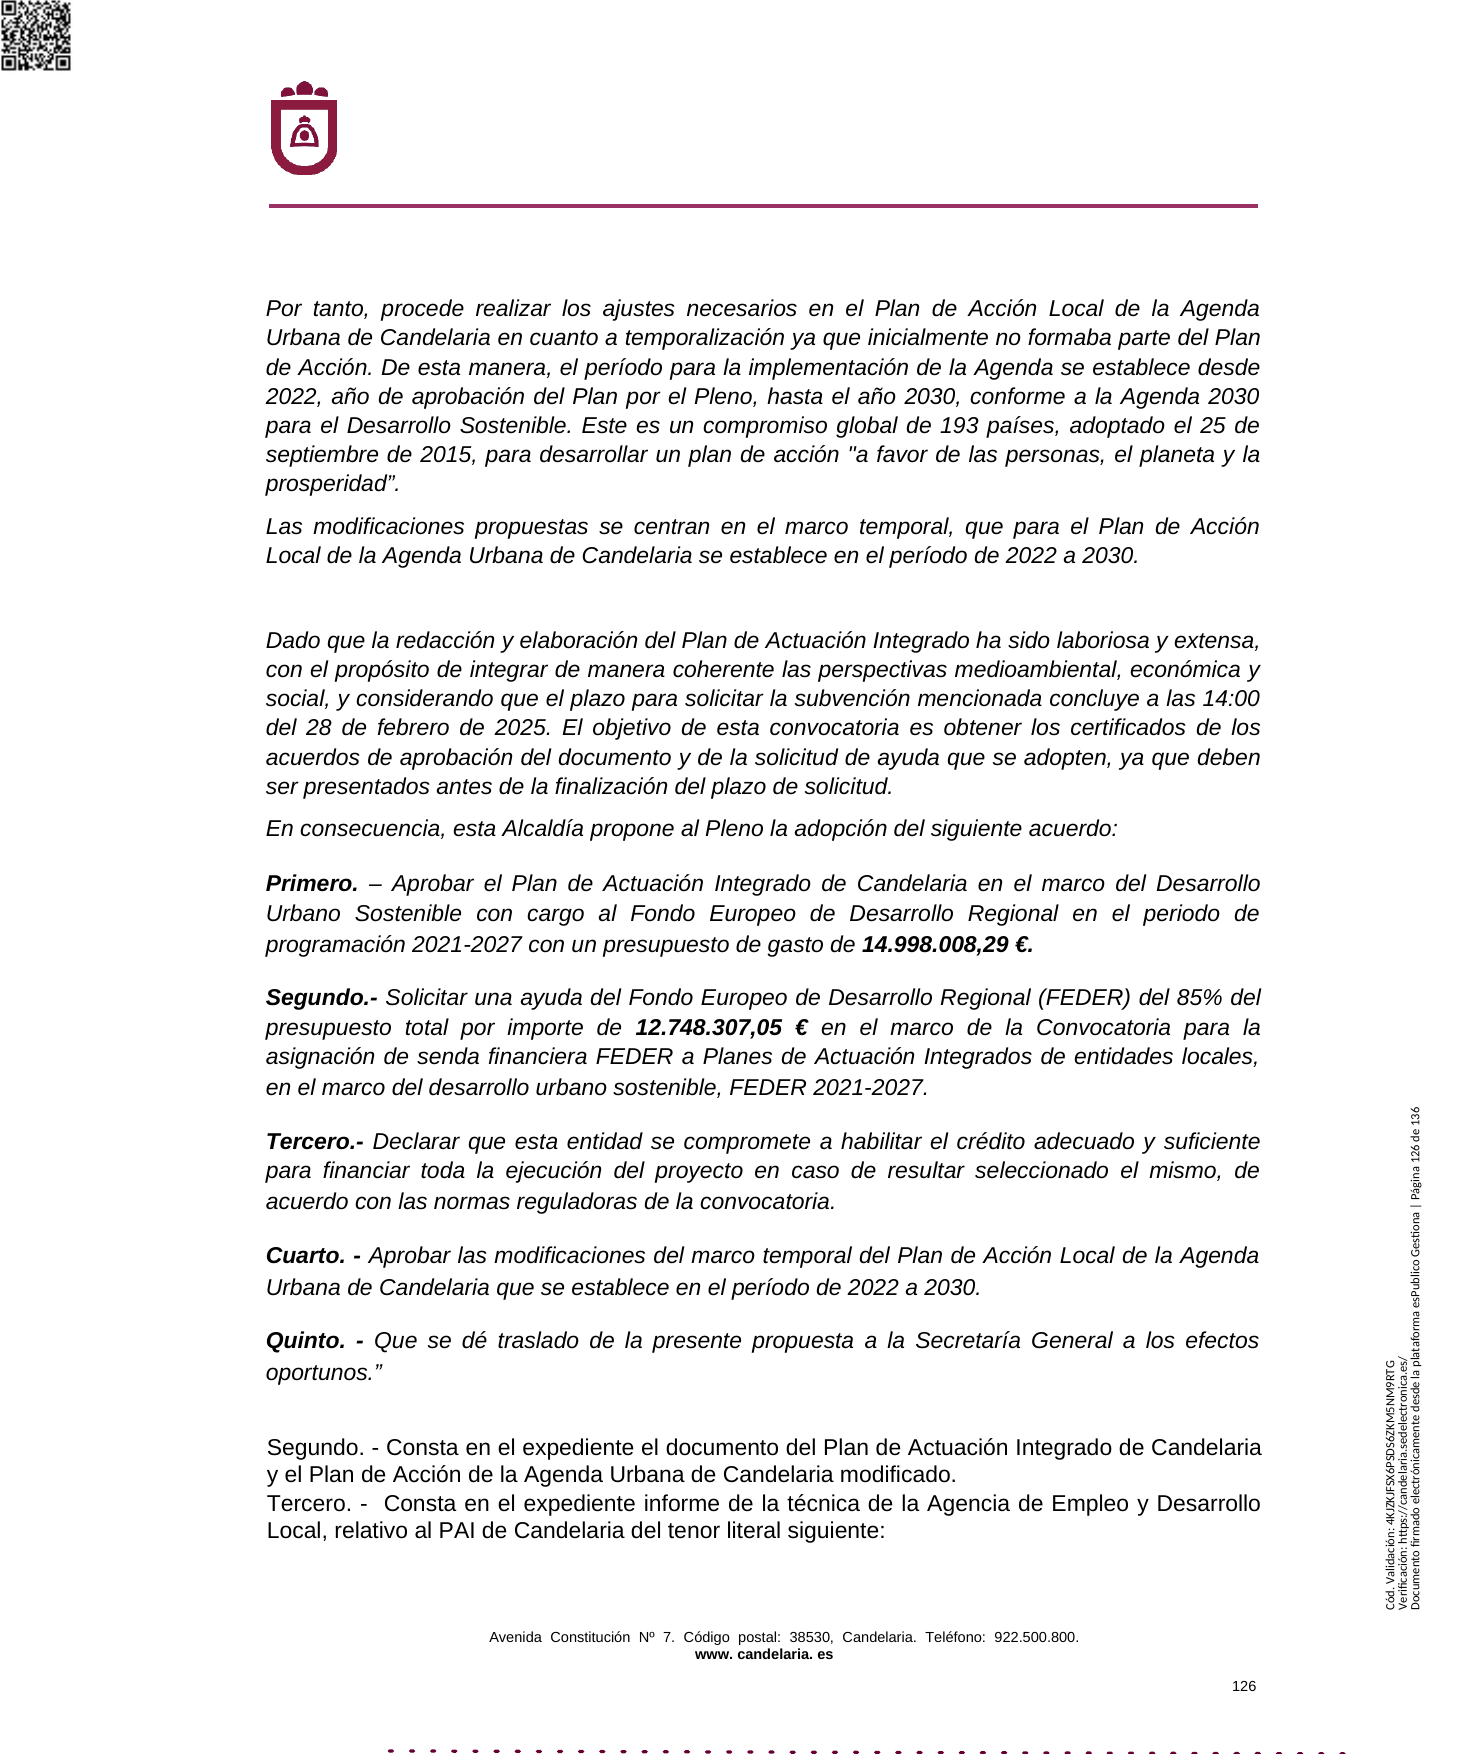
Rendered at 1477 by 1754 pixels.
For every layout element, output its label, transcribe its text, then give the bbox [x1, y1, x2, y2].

text Las modificaciones propuestas se centran en el marco temporal, que para el Plan de Acción Local de la Agenda Urbana de Candelaria se establece en el período de 2022 a 2030. [266, 513, 1263, 568]
text Por tanto, procede realizar los ajustes necesarios en el Plan de Acción Local de la Agenda Urbana de Candelaria en cuanto a temporalización ya que inicialmente no formaba parte del Plan de Acción. De esta manera, el período para la implementación de la Agenda se establece desde 2022, año de aprobación del Plan por el Pleno, hasta el año 2030, conforme a la Agenda 2030 para el Desarrollo Sostenible. Este es un compromiso global de 193 países, adoptado el 25 de septiembre de 2015, para desarrollar un plan de acción "a favor de las personas, el planeta y la prosperidad”. [266, 295, 1263, 497]
text Segundo.- Solicitar una ayuda del Fondo Europeo de Desarrollo Regional (FEDER) del 85% del presupuesto total por importe de 12.748.307,05 € en el marco de la Convocatoria para la asignación de senda financiera FEDER a Planes de Actuación Integrados de entidades locales, en el marco del desarrollo urbano sostenible, FEDER 2021-2027. [266, 984, 1263, 1101]
text Segundo. - Consta en el expediente el documento del Plan de Actuación Integrado de Candelaria y el Plan de Acción de la Agenda Urbana de Candelaria modificado. [267, 1434, 1263, 1487]
text Tercero. - Consta en el expediente informe de la técnica de la Agencia de Empleo y Desarrollo Local, relativo al PAI de Candelaria del tenor literal siguiente: [267, 1490, 1263, 1543]
text Dado que la redacción y elaboración del Plan de Actuación Integrado ha sido laboriosa y extensa, con el propósito de integrar de manera coherente las perspectivas medioambiental, económica y social, y considerando que el plazo para solicitar la subvención mencionada concluye a las 14:00 del 28 de febrero de 2025. El objetivo de esta convocatoria es obtener los certificados de los acuerdos de aprobación del documento y de la solicitud de ayuda que se adopten, ya que deben ser presentados antes de la finalización del plazo de solicitud. [266, 627, 1263, 799]
text En consecuencia, esta Alcaldía propone al Pleno la adopción del siguiente acuerdo: [266, 815, 1263, 841]
text Tercero.- Declarar que esta entidad se compromete a habilitar el crédito adecuado y suficiente para financiar toda la ejecución del proyecto en caso de resultar seleccionado el mismo, de acuerdo con las normas reguladoras de la convocatoria. [266, 1128, 1263, 1215]
text Quinto. - Que se dé traslado de la presente propuesta a la Secretaría General a los efectos oportunos.” [266, 1327, 1263, 1385]
text Primero. – Aprobar el Plan de Actuación Integrado de Candelaria en el marco del Desarrollo Urbano Sostenible con cargo al Fondo Europeo de Desarrollo Regional en el periodo de programación 2021-2027 con un presupuesto de gasto de 14.998.008,29 €. [266, 870, 1263, 958]
text Cuarto. - Aprobar las modificaciones del marco temporal del Plan de Acción Local de la Agenda Urbana de Candelaria que se establece en el período de 2022 a 2030. [266, 1242, 1263, 1300]
